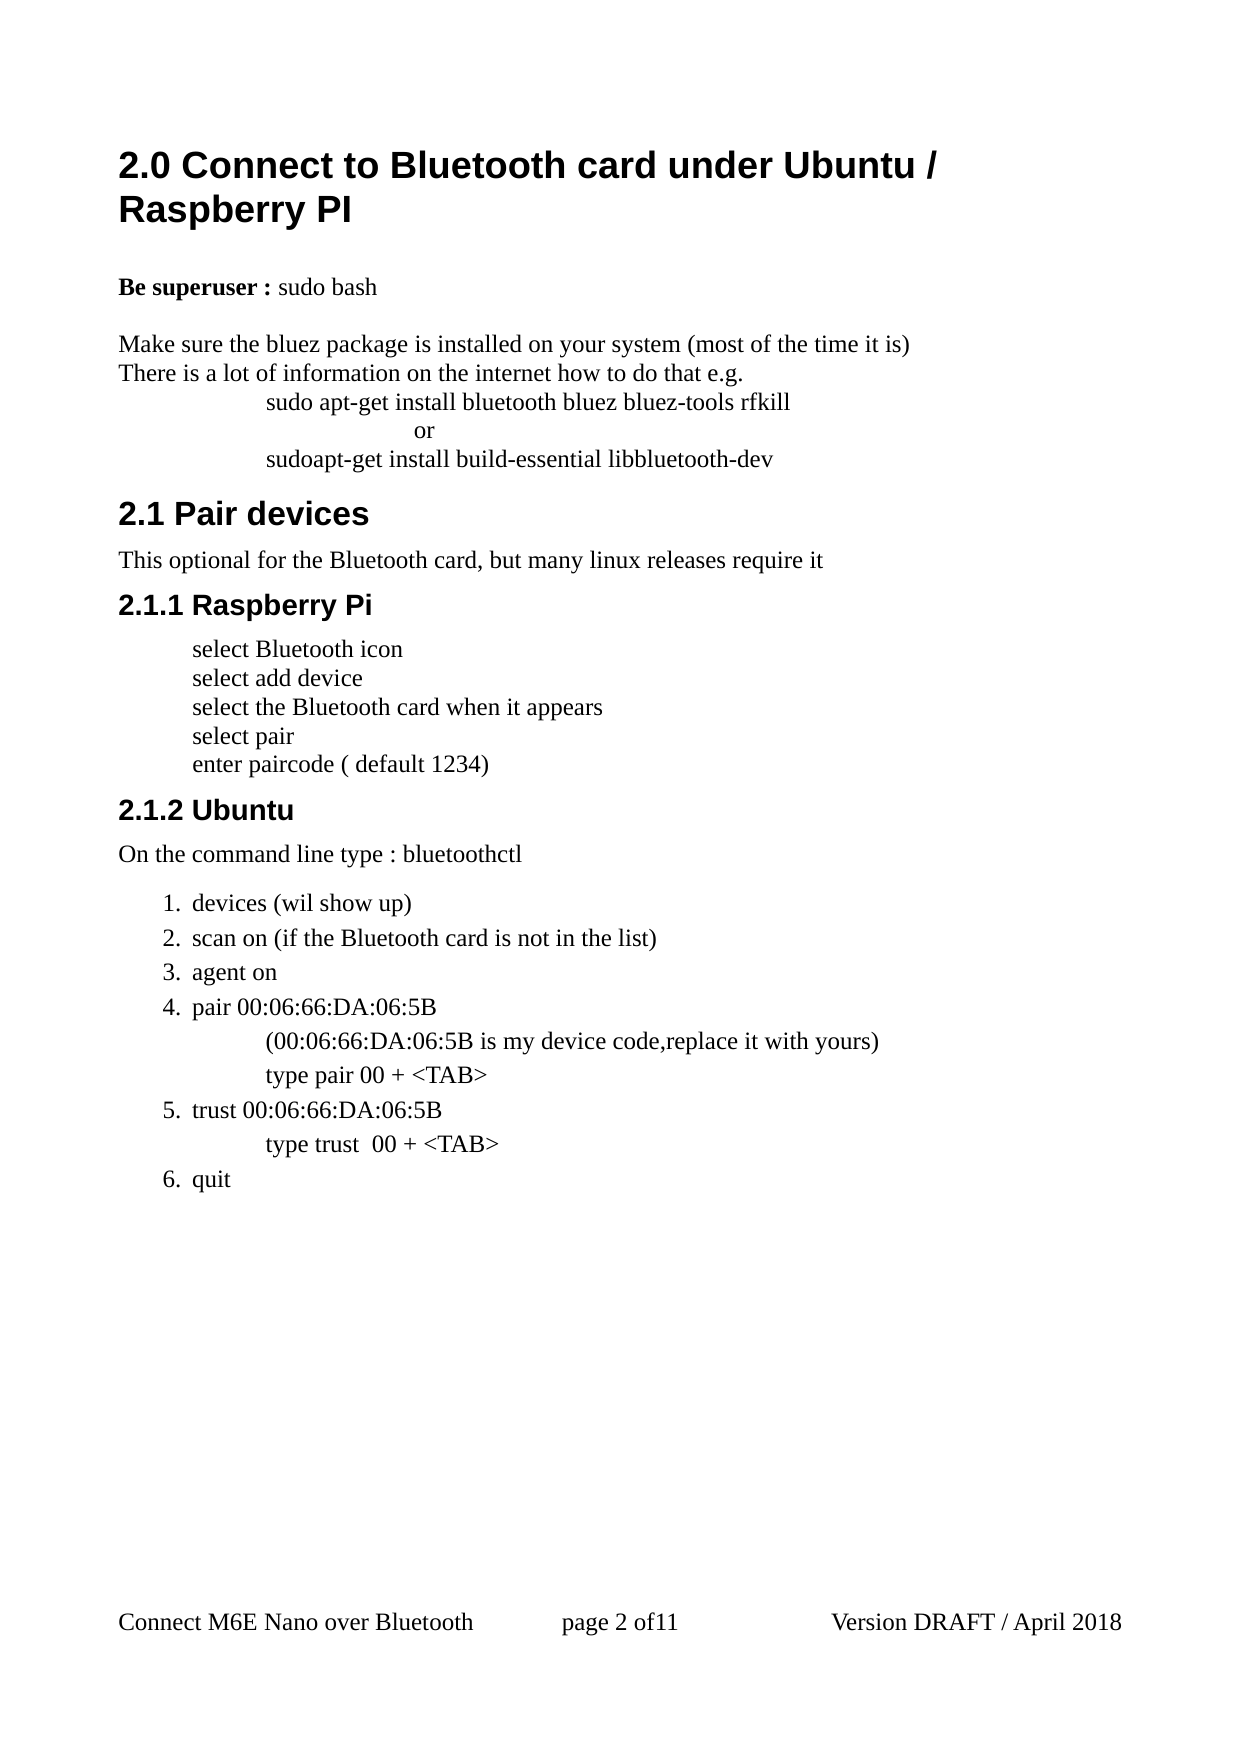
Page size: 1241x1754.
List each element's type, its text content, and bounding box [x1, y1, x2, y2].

text On the command line type : bluetoothctl [118, 839, 1122, 868]
list agent on [162, 957, 1122, 986]
list quit [162, 1164, 1122, 1193]
subtitle 2.1 Pair devices [118, 494, 1122, 532]
text Make sure the bluez package is installed on your system (most of the time it is) [118, 329, 1122, 358]
list devices (wil show up) [162, 888, 1122, 917]
text This optional for the Bluetooth card, but many linux releases require it [118, 545, 1122, 574]
list scan on (if the Bluetooth card is not in the list) [162, 923, 1122, 951]
text select the Bluetooth card when it appears [118, 692, 1122, 721]
text sudo apt-get install bluetooth bluez bluez-tools rfkill [118, 387, 1122, 415]
list type trust 00 + <TAB> [236, 1129, 1122, 1158]
list trust 00:06:66:DA:06:5B [162, 1095, 1122, 1124]
text Be superuser : sudo bash [118, 272, 1122, 300]
subtitle 2.1.1 Raspberry Pi [118, 588, 1122, 622]
text or [118, 415, 1122, 444]
subtitle 2.0 Connect to Bluetooth card under Ubuntu / Raspberry PI [118, 143, 1122, 230]
text select Bluetooth icon [118, 634, 1122, 663]
list type pair 00 + <TAB> [236, 1061, 1122, 1089]
text There is a lot of information on the internet how to do that e.g. [118, 358, 1122, 387]
text enter paircode ( default 1234) [118, 749, 1122, 778]
text select add device [118, 663, 1122, 692]
text select pair [118, 721, 1122, 749]
subtitle 2.1.2 Ubuntu [118, 793, 1122, 827]
list pair 00:06:66:DA:06:5B [162, 992, 1122, 1020]
list (00:06:66:DA:06:5B is my device code,replace it with yours) [236, 1026, 1122, 1055]
text sudoapt-get install build-essential libbluetooth-dev [118, 444, 1122, 473]
